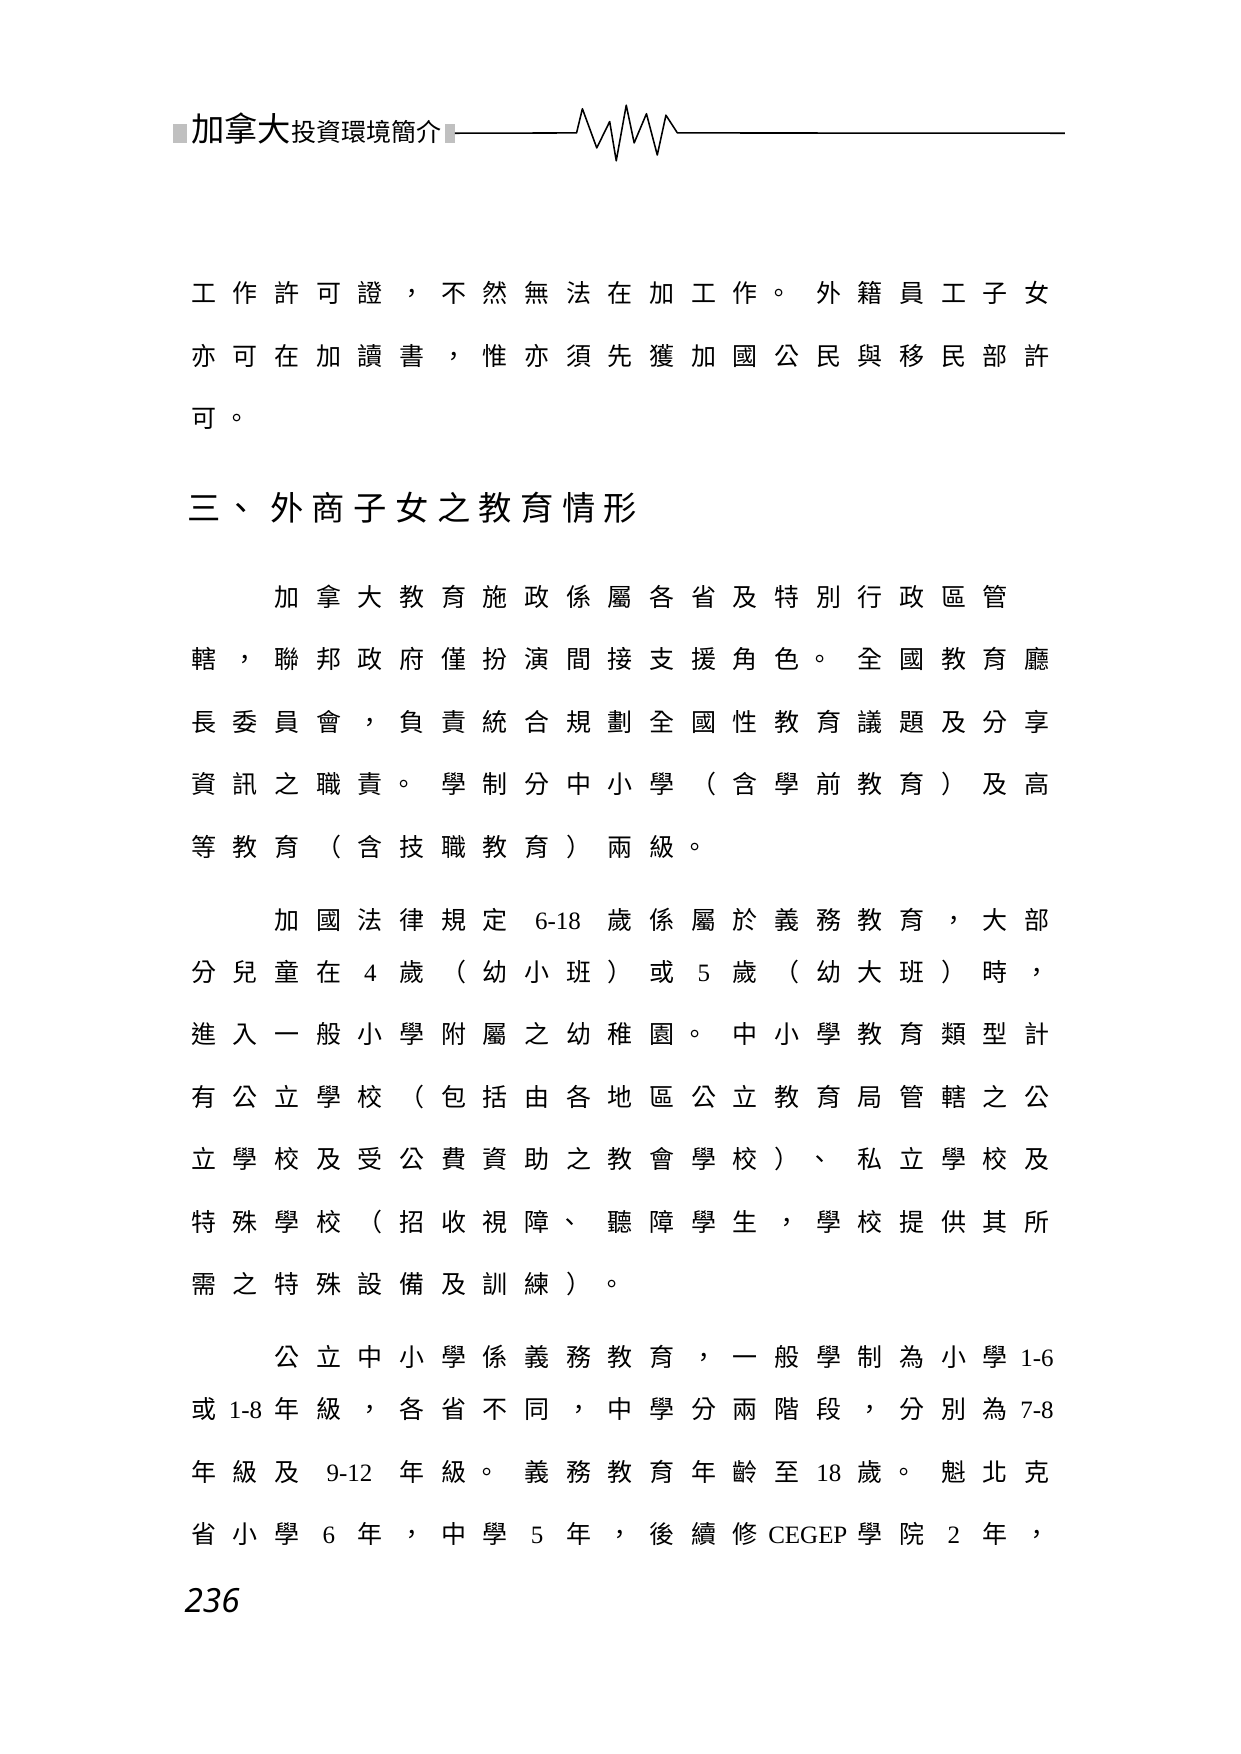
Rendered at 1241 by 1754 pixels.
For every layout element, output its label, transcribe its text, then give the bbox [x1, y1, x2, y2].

text 加國法律規定6-18歲係屬於義務教育，大部分兒童在4歲（幼小班）或5歲（幼大班）時，進入一般小學附屬之幼稚園。中小學教育類型計有公立學校（包括由各地區公立教育局管轄之公立學校及受公費資助之教會學校）、私立學校及特殊學校（招收視障、聽障學生，學校提供其所需之特殊設備及訓練）。 [183, 866, 1058, 1304]
text 公立中小學係義務教育，一般學制為小學1-6或1-8年級，各省不同，中學分兩階段，分別為7-8年級及9-12年級。義務教育年齡至18歲。魁北克省小學6年，中學5年，後續修CEGEP學院2年， [183, 1304, 1058, 1554]
text 三、外商子女之教育情形 [183, 464, 1058, 527]
text 加拿大教育施政係屬各省及特別行政區管轄，聯邦政府僅扮演間接支援角色。全國教育廳長委員會，負責統合規劃全國性教育議題及分享資訊之職責。學制分中小學（含學前教育）及高等教育（含技職教育）兩級。 [183, 554, 1058, 866]
text 工作許可證，不然無法在加工作。外籍員工子女亦可在加讀書，惟亦須先獲加國公民與移民部許可。 [183, 250, 1058, 438]
